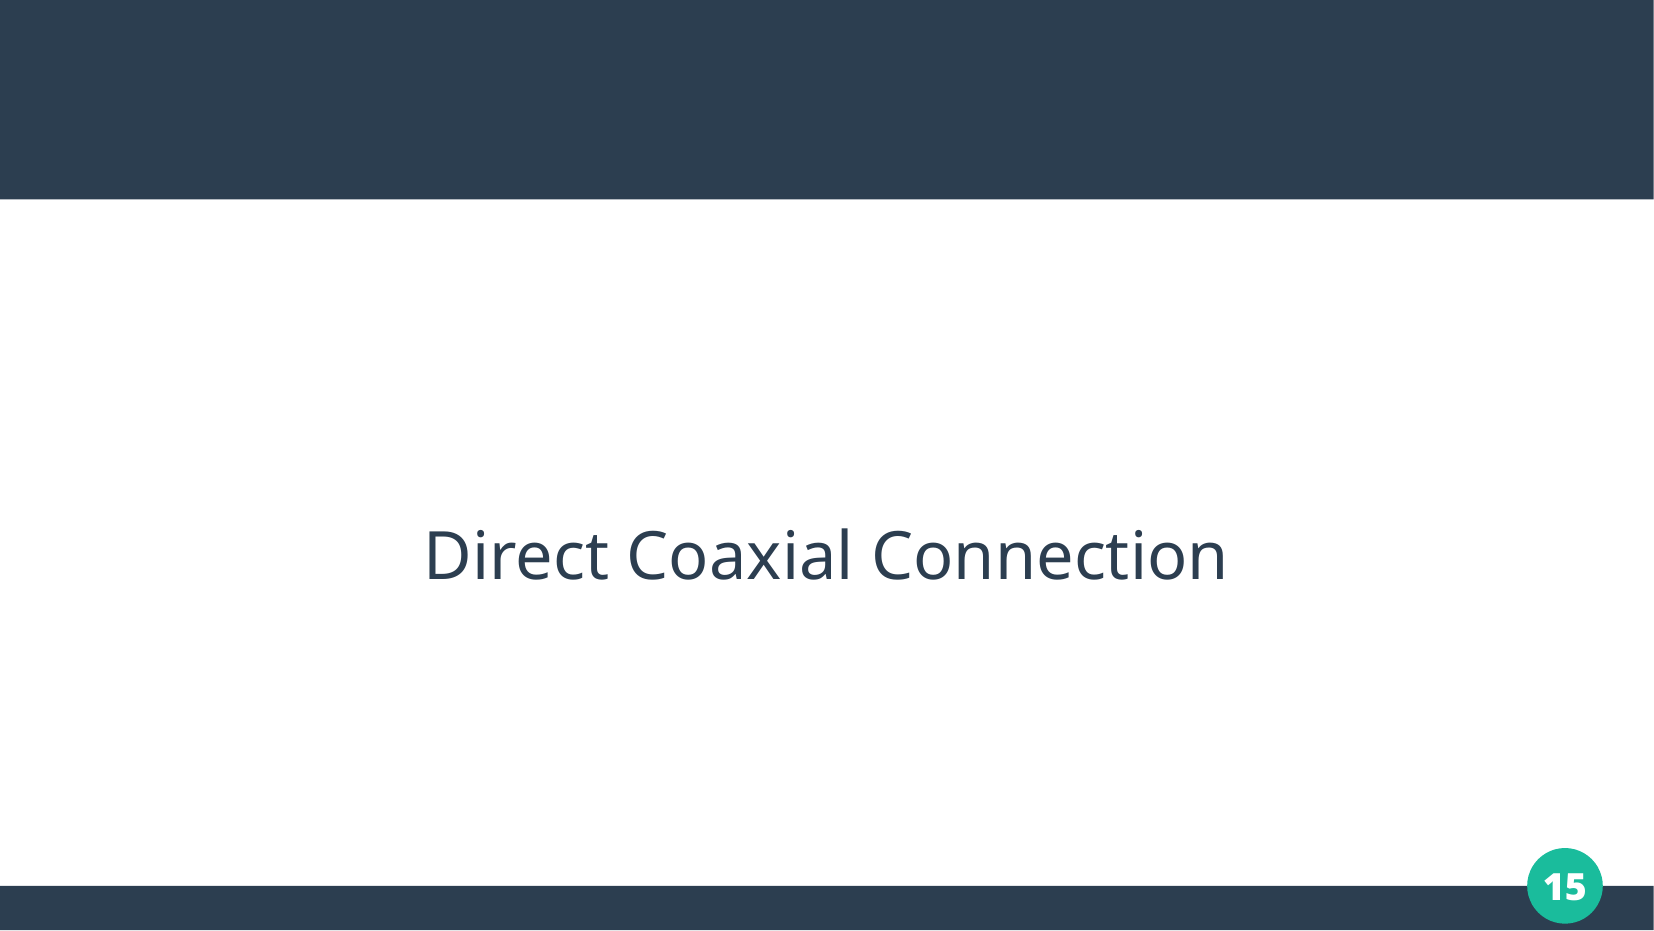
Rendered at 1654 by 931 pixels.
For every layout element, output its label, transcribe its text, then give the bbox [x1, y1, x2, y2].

subtitle Direct Coaxial Connection [59, 243, 1595, 864]
